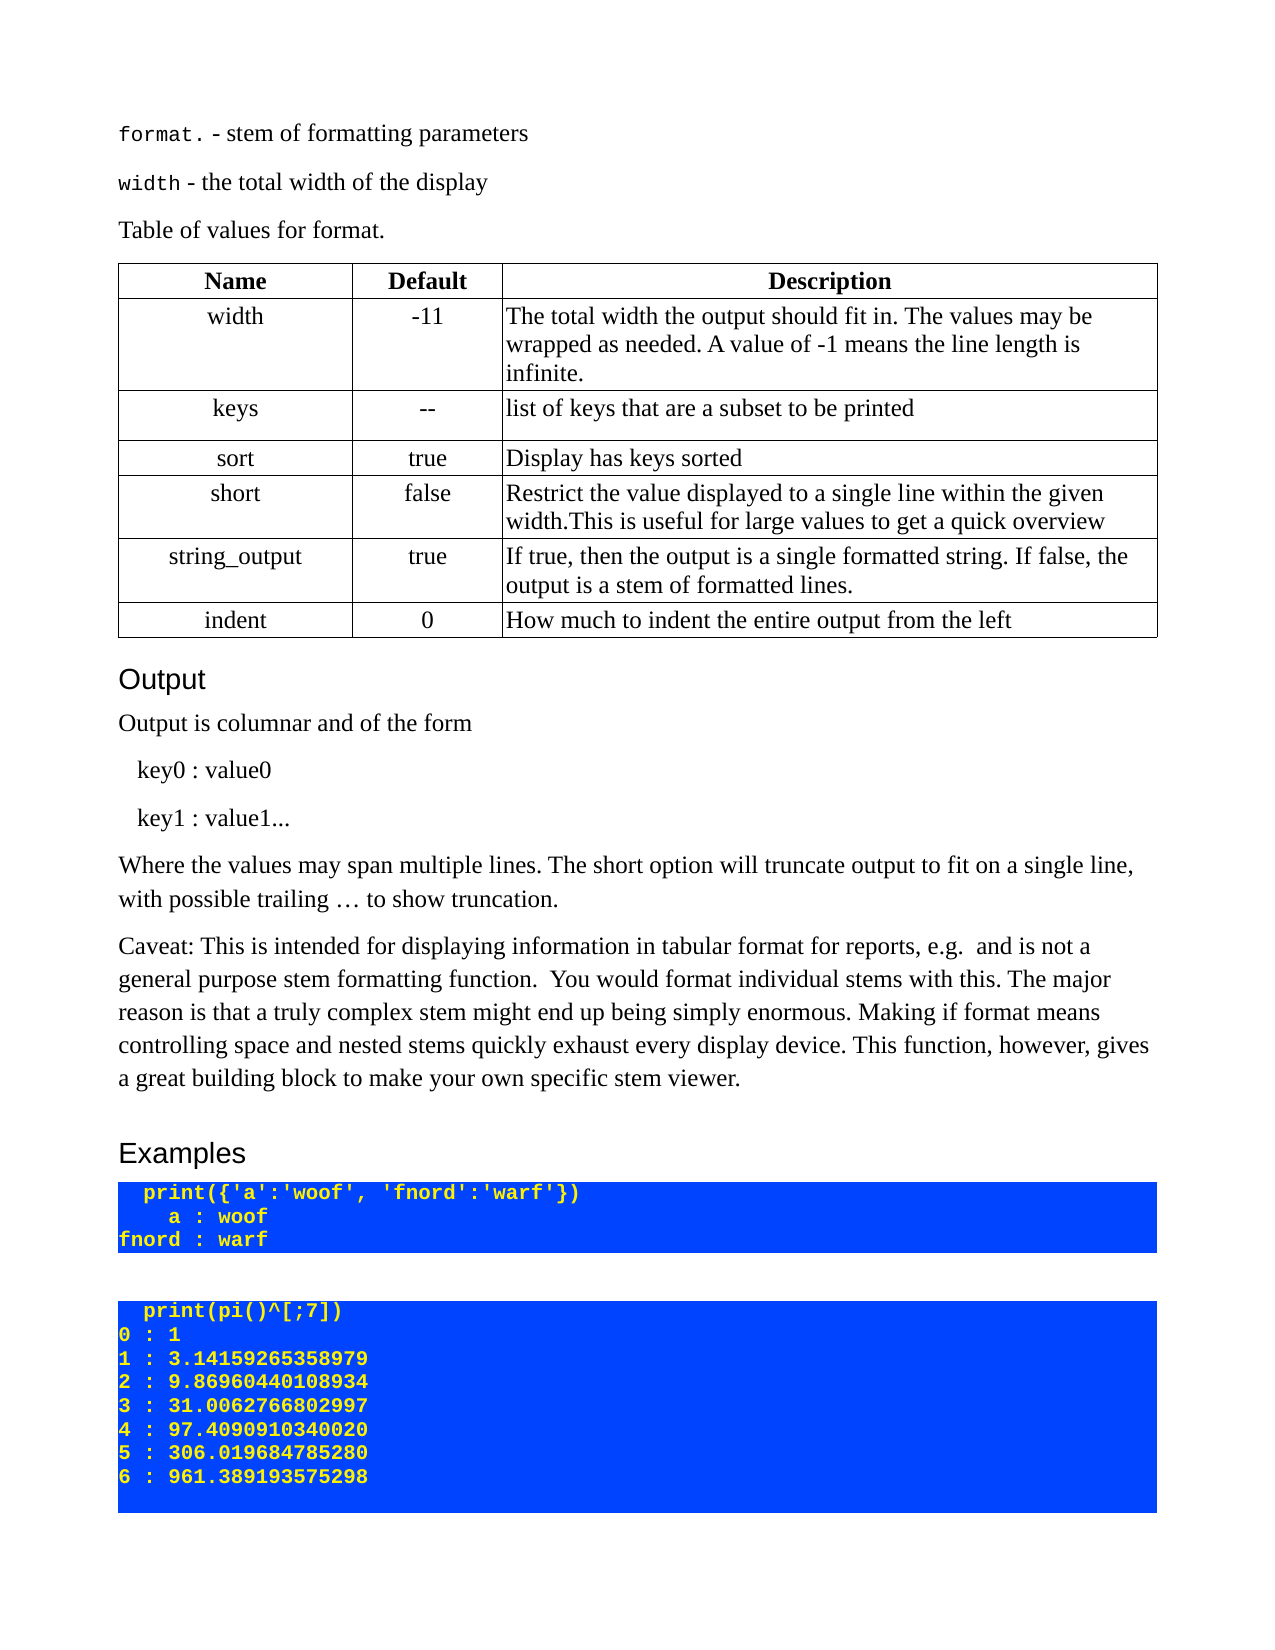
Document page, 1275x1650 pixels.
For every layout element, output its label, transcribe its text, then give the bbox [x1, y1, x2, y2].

text 6 : 961.389193575298 [118, 1466, 1157, 1490]
text width - the total width of the display [118, 167, 1157, 196]
table_cell 0 [353, 603, 502, 637]
table_cell How much to indent the entire output from the left [503, 603, 1157, 637]
table_cell -11 [353, 299, 502, 390]
table_cell indent [119, 603, 352, 637]
table_cell sort [119, 441, 352, 474]
table_cell -- [353, 391, 502, 439]
table_cell list of keys that are a subset to be printed [503, 391, 1157, 439]
table_cell If true, then the output is a single formatted string. If false, the output is a stem of formatted lines. [503, 539, 1157, 602]
text Table of values for format. [118, 215, 1157, 244]
subtitle Output [118, 662, 1157, 695]
table_header Description [503, 264, 1157, 298]
text print({'a':'woof', 'fnord':'warf'}) [118, 1182, 1157, 1206]
text fnord : warf [118, 1229, 1157, 1253]
table_cell The total width the output should fit in. The values may be wrapped as needed. A value of -1 means the line length is infinite. [503, 299, 1157, 390]
text Where the values may span multiple lines. The short option will truncate output to fit on a single line, with possible trailing … to show truncation. [118, 851, 1157, 912]
table_cell true [353, 441, 502, 474]
text a : woof [118, 1206, 1157, 1229]
text 5 : 306.019684785280 [118, 1442, 1157, 1466]
text 4 : 97.4090910340020 [118, 1419, 1157, 1442]
text Caveat: This is intended for displaying information in tabular format for reports, e.g. and is not a general purpose stem formatting function. You would format individual stems with this. The major reason is that a truly complex stem might end up being simply enormous. Making if format means controlling space and nested stems quickly exhaust every display device. This function, however, gives a great building block to make your own specific stem viewer. [118, 931, 1157, 1092]
table_cell true [353, 539, 502, 602]
table_header Name [119, 264, 352, 298]
text key0 : value0 [118, 755, 1157, 784]
table_cell keys [119, 391, 352, 439]
text print(pi()^[;7]) [118, 1301, 1157, 1324]
table_cell string_output [119, 539, 352, 602]
text format. - stem of formatting parameters [118, 118, 1157, 148]
table_cell false [353, 476, 502, 538]
text 0 : 1 [118, 1324, 1157, 1348]
text Output is columnar and of the form [118, 708, 1157, 737]
text key1 : value1... [118, 803, 1157, 832]
text 3 : 31.0062766802997 [118, 1395, 1157, 1419]
table_cell Restrict the value displayed to a single line within the given width.This is useful for large values to get a quick overview [503, 476, 1157, 538]
table_cell Display has keys sorted [503, 441, 1157, 474]
subtitle Examples [118, 1136, 1157, 1169]
table_header Default [353, 264, 502, 298]
text 2 : 9.86960440108934 [118, 1371, 1157, 1395]
table_cell width [119, 299, 352, 390]
text 1 : 3.14159265358979 [118, 1348, 1157, 1371]
table_cell short [119, 476, 352, 538]
